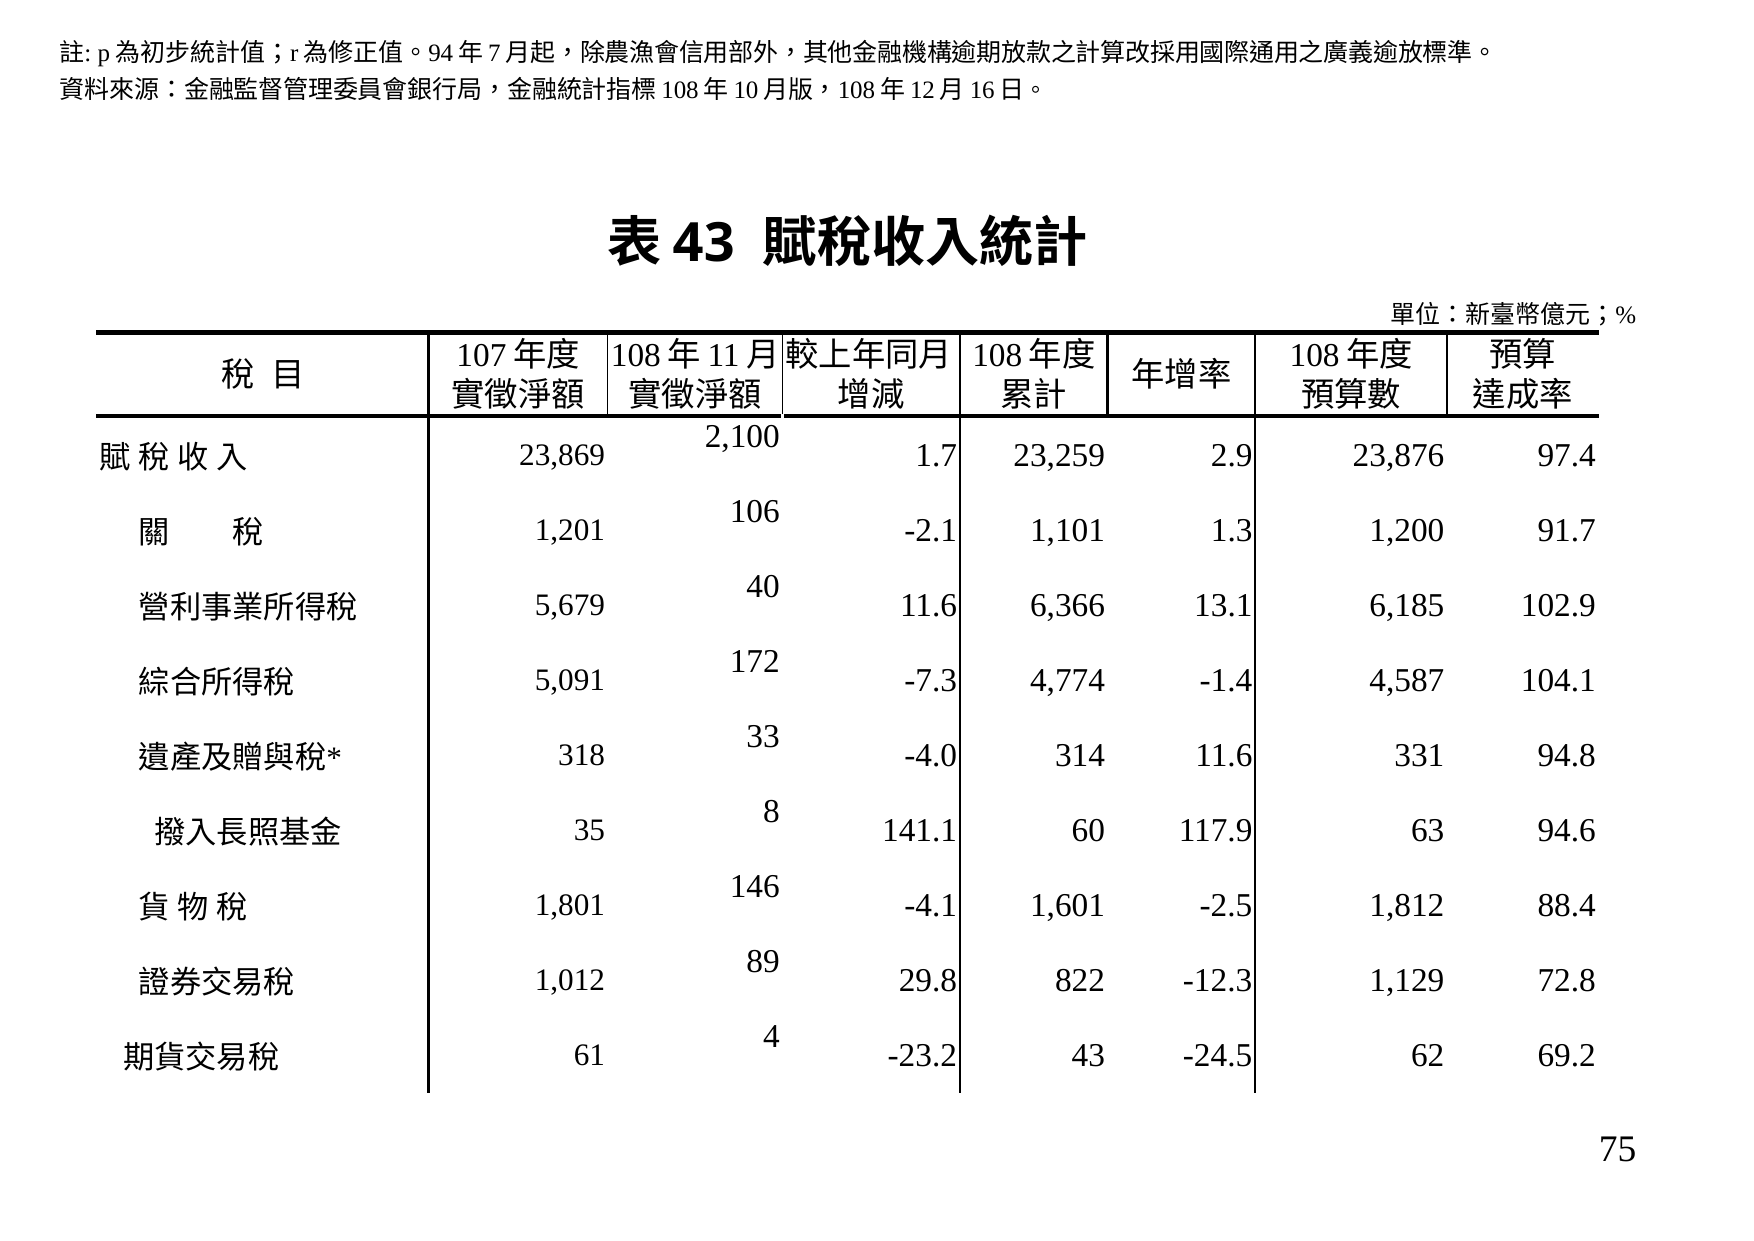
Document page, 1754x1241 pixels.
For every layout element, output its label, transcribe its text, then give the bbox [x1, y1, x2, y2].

table_cell 8 [608, 793, 781, 867]
table_cell 4 [608, 1018, 781, 1092]
table_cell 141.1 [784, 793, 959, 867]
table_cell 146 [608, 868, 781, 942]
table_cell 營利事業所得稅 [96, 568, 427, 642]
table_cell 69.2 [1447, 1018, 1598, 1092]
table_cell 91.7 [1447, 493, 1598, 567]
table_cell 822 [961, 943, 1107, 1017]
table_cell -2.5 [1108, 868, 1254, 942]
table_cell 61 [430, 1018, 608, 1092]
table_cell 貨 物 稅 [96, 868, 427, 942]
table_cell 1,101 [961, 493, 1107, 567]
table_cell -23.2 [784, 1018, 959, 1092]
table_cell -2.1 [784, 493, 959, 567]
table_cell 331 [1256, 718, 1447, 792]
table_cell 11.6 [1108, 718, 1254, 792]
table_cell 5,679 [430, 568, 608, 642]
table_cell 13.1 [1108, 568, 1254, 642]
table_cell 33 [608, 718, 781, 792]
table_cell -1.4 [1108, 643, 1254, 717]
table_cell 94.8 [1447, 718, 1598, 792]
table_cell 撥入長照基金 [96, 793, 427, 867]
table_cell 94.6 [1447, 793, 1598, 867]
table_cell 106 [608, 493, 781, 567]
table_cell 97.4 [1447, 418, 1598, 492]
table_header 年增率 [1109, 335, 1254, 414]
table_cell -12.3 [1108, 943, 1254, 1017]
table_cell 1.3 [1108, 493, 1254, 567]
table_cell -4.1 [784, 868, 959, 942]
table_cell -24.5 [1108, 1018, 1254, 1092]
table_cell 1,801 [430, 868, 608, 942]
subtitle 表43 賦稅收入統計 [59, 182, 1636, 294]
table_cell 23,876 [1256, 418, 1447, 492]
table_cell 72.8 [1447, 943, 1598, 1017]
table_cell 2.9 [1108, 418, 1254, 492]
table_cell 1,812 [1256, 868, 1447, 942]
table_cell 證券交易稅 [96, 943, 427, 1017]
text 資料來源：金融監督管理委員會銀行局，金融統計指標108年10月版，108年12月16日。 [59, 69, 1636, 107]
table_cell 35 [430, 793, 608, 867]
table_header 預算 達成率 [1448, 335, 1598, 414]
table_cell 104.1 [1447, 643, 1598, 717]
table_cell 1,012 [430, 943, 608, 1017]
table_cell 172 [608, 643, 781, 717]
table_cell 關 稅 [96, 493, 427, 567]
table_cell 綜合所得稅 [96, 643, 427, 717]
table_cell 期貨交易稅 [96, 1018, 427, 1092]
table_header 108年度 預算數 [1256, 335, 1446, 414]
table_cell 2,100 [608, 418, 781, 492]
table_cell 62 [1256, 1018, 1447, 1092]
table_cell 117.9 [1108, 793, 1254, 867]
table_cell 1.7 [784, 418, 959, 492]
table_cell 5,091 [430, 643, 608, 717]
table_cell 1,200 [1256, 493, 1447, 567]
table_cell -4.0 [784, 718, 959, 792]
table_header 108年11月 實徵淨額 [608, 335, 782, 414]
text 註: p為初步統計值；r為修正值。94年7月起，除農漁會信用部外，其他金融機構逾期放款之計算改採用國際通用之廣義逾放標準。 [59, 32, 1636, 69]
table_cell 40 [608, 568, 781, 642]
table_cell 1,201 [430, 493, 608, 567]
table_cell 11.6 [784, 568, 959, 642]
table_cell 23,259 [961, 418, 1107, 492]
table_cell 318 [430, 718, 608, 792]
table_cell 88.4 [1447, 868, 1598, 942]
table_cell 賦 稅 收 入 [96, 418, 427, 492]
table_cell 43 [961, 1018, 1107, 1092]
table_cell 6,185 [1256, 568, 1447, 642]
table_cell 89 [608, 943, 781, 1017]
table_cell 4,774 [961, 643, 1107, 717]
table_cell 1,129 [1256, 943, 1447, 1017]
table_cell 23,869 [430, 418, 608, 492]
table_header 較上年同月 增減 [783, 335, 959, 414]
table_cell 1,601 [961, 868, 1107, 942]
table_header 108年度累計 [961, 335, 1106, 414]
table_header 107年度 實徵淨額 [430, 335, 607, 414]
table_cell 4,587 [1256, 643, 1447, 717]
table_cell 遺產及贈與稅* [96, 718, 427, 792]
table_cell 60 [961, 793, 1107, 867]
text 單位：新臺幣億元；% [59, 294, 1636, 330]
table_cell -7.3 [784, 643, 959, 717]
table_cell 6,366 [961, 568, 1107, 642]
table_cell 102.9 [1447, 568, 1598, 642]
table_header 稅 目 [96, 335, 427, 414]
table_cell 29.8 [784, 943, 959, 1017]
table_cell 63 [1256, 793, 1447, 867]
table_cell 314 [961, 718, 1107, 792]
